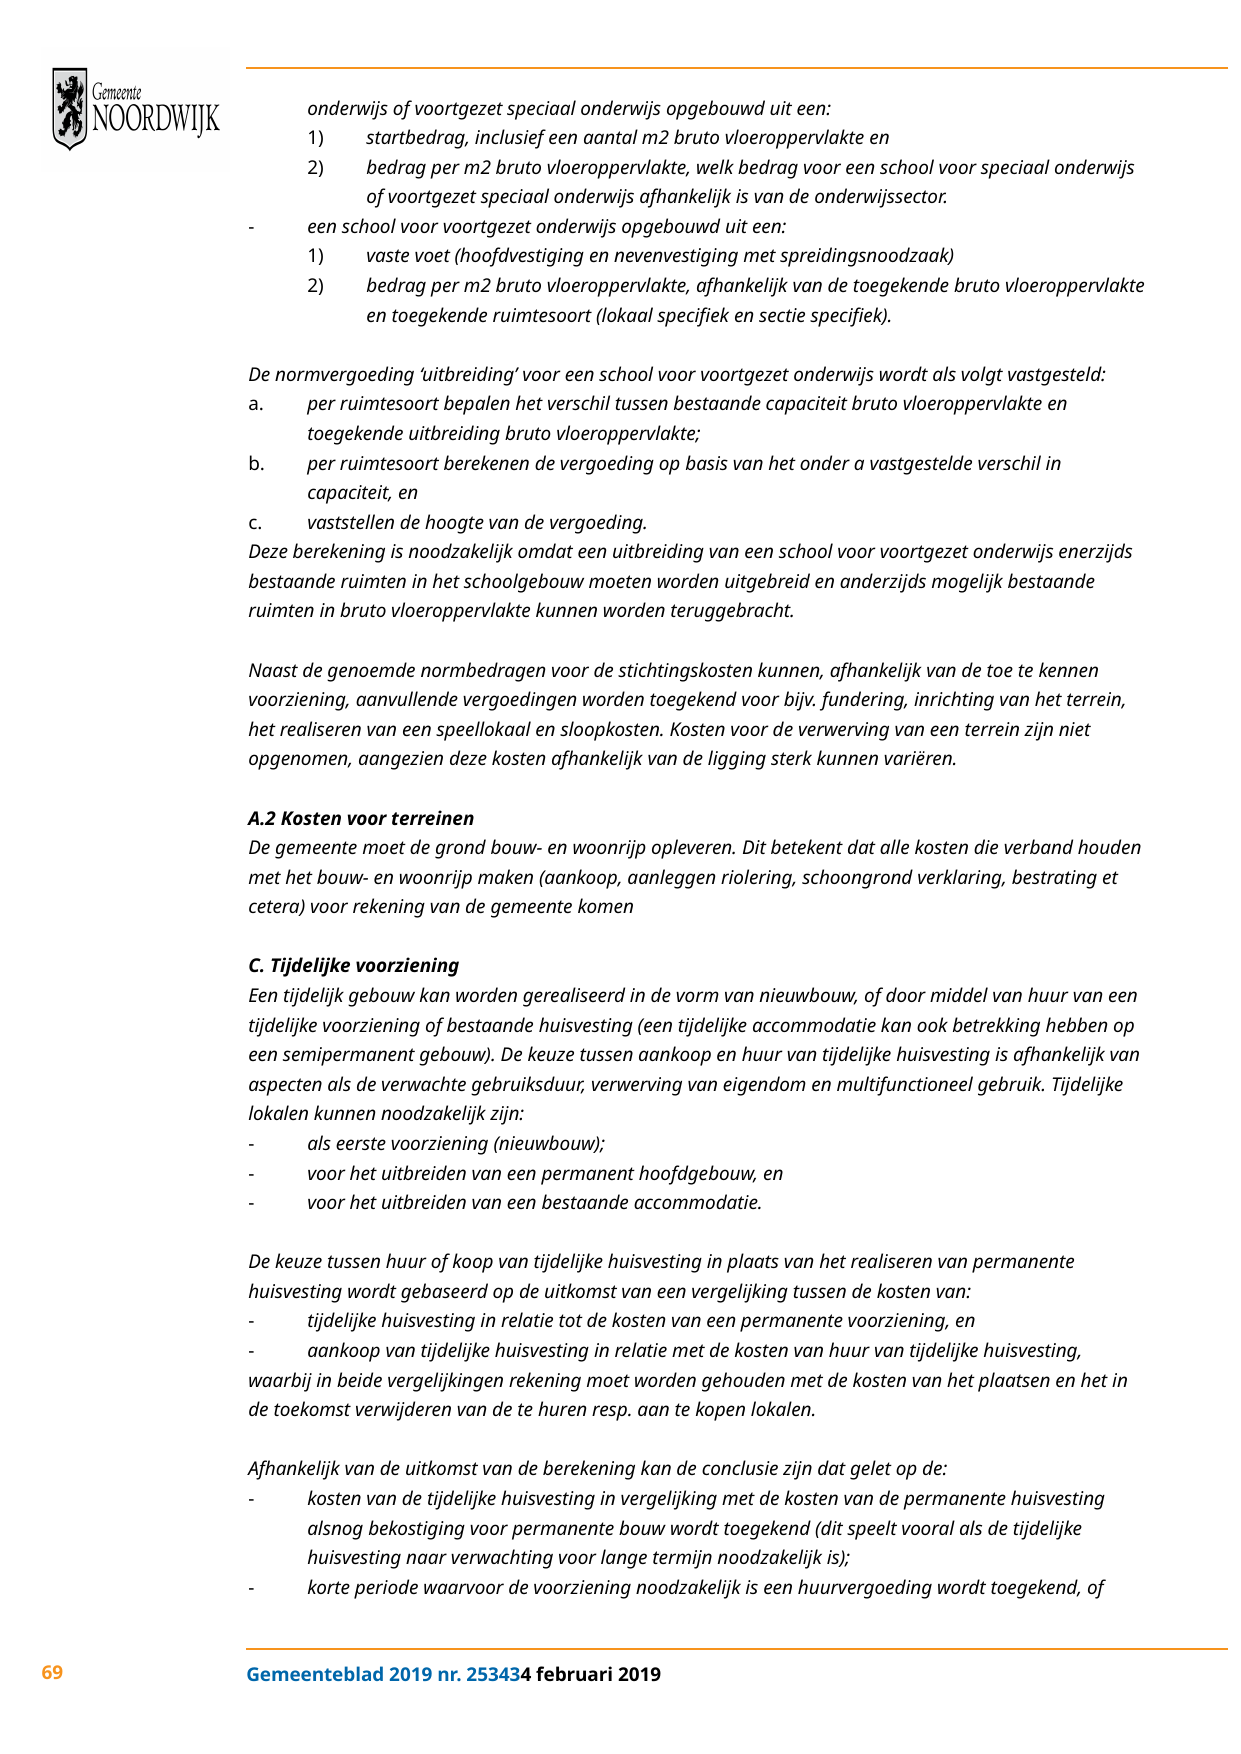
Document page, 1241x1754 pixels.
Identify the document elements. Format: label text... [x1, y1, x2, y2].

list bedrag per m2 bruto vloeroppervlakte, afhankelijk van de toegekende bruto vloeroppervlakte en toegekende ruimtesoort (lokaal specifiek en sectie specifiek). [307, 272, 1152, 328]
picture [41, 47, 231, 172]
text Deze berekening is noodzakelijk omdat een uitbreiding van een school voor voortgezet onderwijs enerzijds bestaande ruimten in het schoolgebouw moeten worden uitgebreid en anderzijds mogelijk bestaande ruimten in bruto vloeroppervlakte kunnen worden teruggebracht. [248, 538, 1152, 623]
list tijdelijke huisvesting in relatie tot de kosten van een permanente voorziening, en [248, 1308, 1152, 1333]
list aankoop van tijdelijke huisvesting in relatie met de kosten van huur van tijdelijke huisvesting, [248, 1337, 1152, 1363]
text Naast de genoemde normbedragen voor de stichtingskosten kunnen, afhankelijk van de toe te kennen voorziening, aanvullende vergoedingen worden toegekend voor bijv. fundering, inrichting van het terrein, het realiseren van een speellokaal en sloopkosten. Kosten voor de verwerving van een terrein zijn niet opgenomen, aangezien deze kosten afhankelijk van de ligging sterk kunnen variëren. [248, 657, 1152, 771]
list vaste voet (hoofdvestiging en nevenvestiging met spreidingsnoodzaak) [307, 243, 1152, 268]
list onderwijs of voortgezet speciaal onderwijs opgebouwd uit een: [248, 95, 1152, 121]
text De gemeente moet de grond bouw- en woonrijp opleveren. Dit betekent dat alle kosten die verband houden met het bouw- en woonrijp maken (aankoop, aanleggen riolering, schoongrond verklaring, bestrating et cetera) voor rekening van de gemeente komen [248, 834, 1152, 919]
text waarbij in beide vergelijkingen rekening moet worden gehouden met de kosten van het plaatsen en het in de toekomst verwijderen van de te huren resp. aan te kopen lokalen. [248, 1367, 1152, 1422]
list per ruimtesoort bepalen het verschil tussen bestaande capaciteit bruto vloeroppervlakte en toegekende uitbreiding bruto vloeroppervlakte; [248, 391, 1152, 446]
text Afhankelijk van de uitkomst van de berekening kan de conclusie zijn dat gelet op de: [248, 1456, 1152, 1481]
list vaststellen de hoogte van de vergoeding. [248, 509, 1152, 535]
list voor het uitbreiden van een bestaande accommodatie. [248, 1189, 1152, 1215]
text De keuze tussen huur of koop van tijdelijke huisvesting in plaats van het realiseren van permanente huisvesting wordt gebaseerd op de uitkomst van een vergelijking tussen de kosten van: [248, 1248, 1152, 1304]
text A.2 Kosten voor terreinen [248, 805, 1152, 831]
list korte periode waarvoor de voorziening noodzakelijk is een huurvergoeding wordt toegekend, of [248, 1574, 1152, 1600]
text Een tijdelijk gebouw kan worden gerealiseerd in de vorm van nieuwbouw, of door middel van huur van een tijdelijke voorziening of bestaande huisvesting (een tijdelijke accommodatie kan ook betrekking hebben op een semipermanent gebouw). De keuze tussen aankoop en huur van tijdelijke huisvesting is afhankelijk van aspecten als de verwachte gebruiksduur, verwerving van eigendom en multifunctioneel gebruik. Tijdelijke lokalen kunnen noodzakelijk zijn: [248, 982, 1152, 1126]
list een school voor voortgezet onderwijs opgebouwd uit een: [248, 213, 1152, 239]
list per ruimtesoort berekenen de vergoeding op basis van het onder a vastgestelde verschil in capaciteit, en [248, 450, 1152, 505]
list voor het uitbreiden van een permanent hoofdgebouw, en [248, 1160, 1152, 1186]
list bedrag per m2 bruto vloeroppervlakte, welk bedrag voor een school voor speciaal onderwijs of voortgezet speciaal onderwijs afhankelijk is van de onderwijssector. [307, 154, 1152, 209]
text De normvergoeding ‘uitbreiding’ voor een school voor voortgezet onderwijs wordt als volgt vastgesteld: [248, 361, 1152, 387]
list kosten van de tijdelijke huisvesting in vergelijking met de kosten van de permanente huisvesting alsnog bekostiging voor permanente bouw wordt toegekend (dit speelt vooral als de tijdelijke huisvesting naar verwachting voor lange termijn noodzakelijk is); [248, 1485, 1152, 1570]
text C. Tijdelijke voorziening [248, 953, 1152, 978]
list als eerste voorziening (nieuwbouw); [248, 1130, 1152, 1156]
list startbedrag, inclusief een aantal m2 bruto vloeroppervlakte en [307, 124, 1152, 150]
